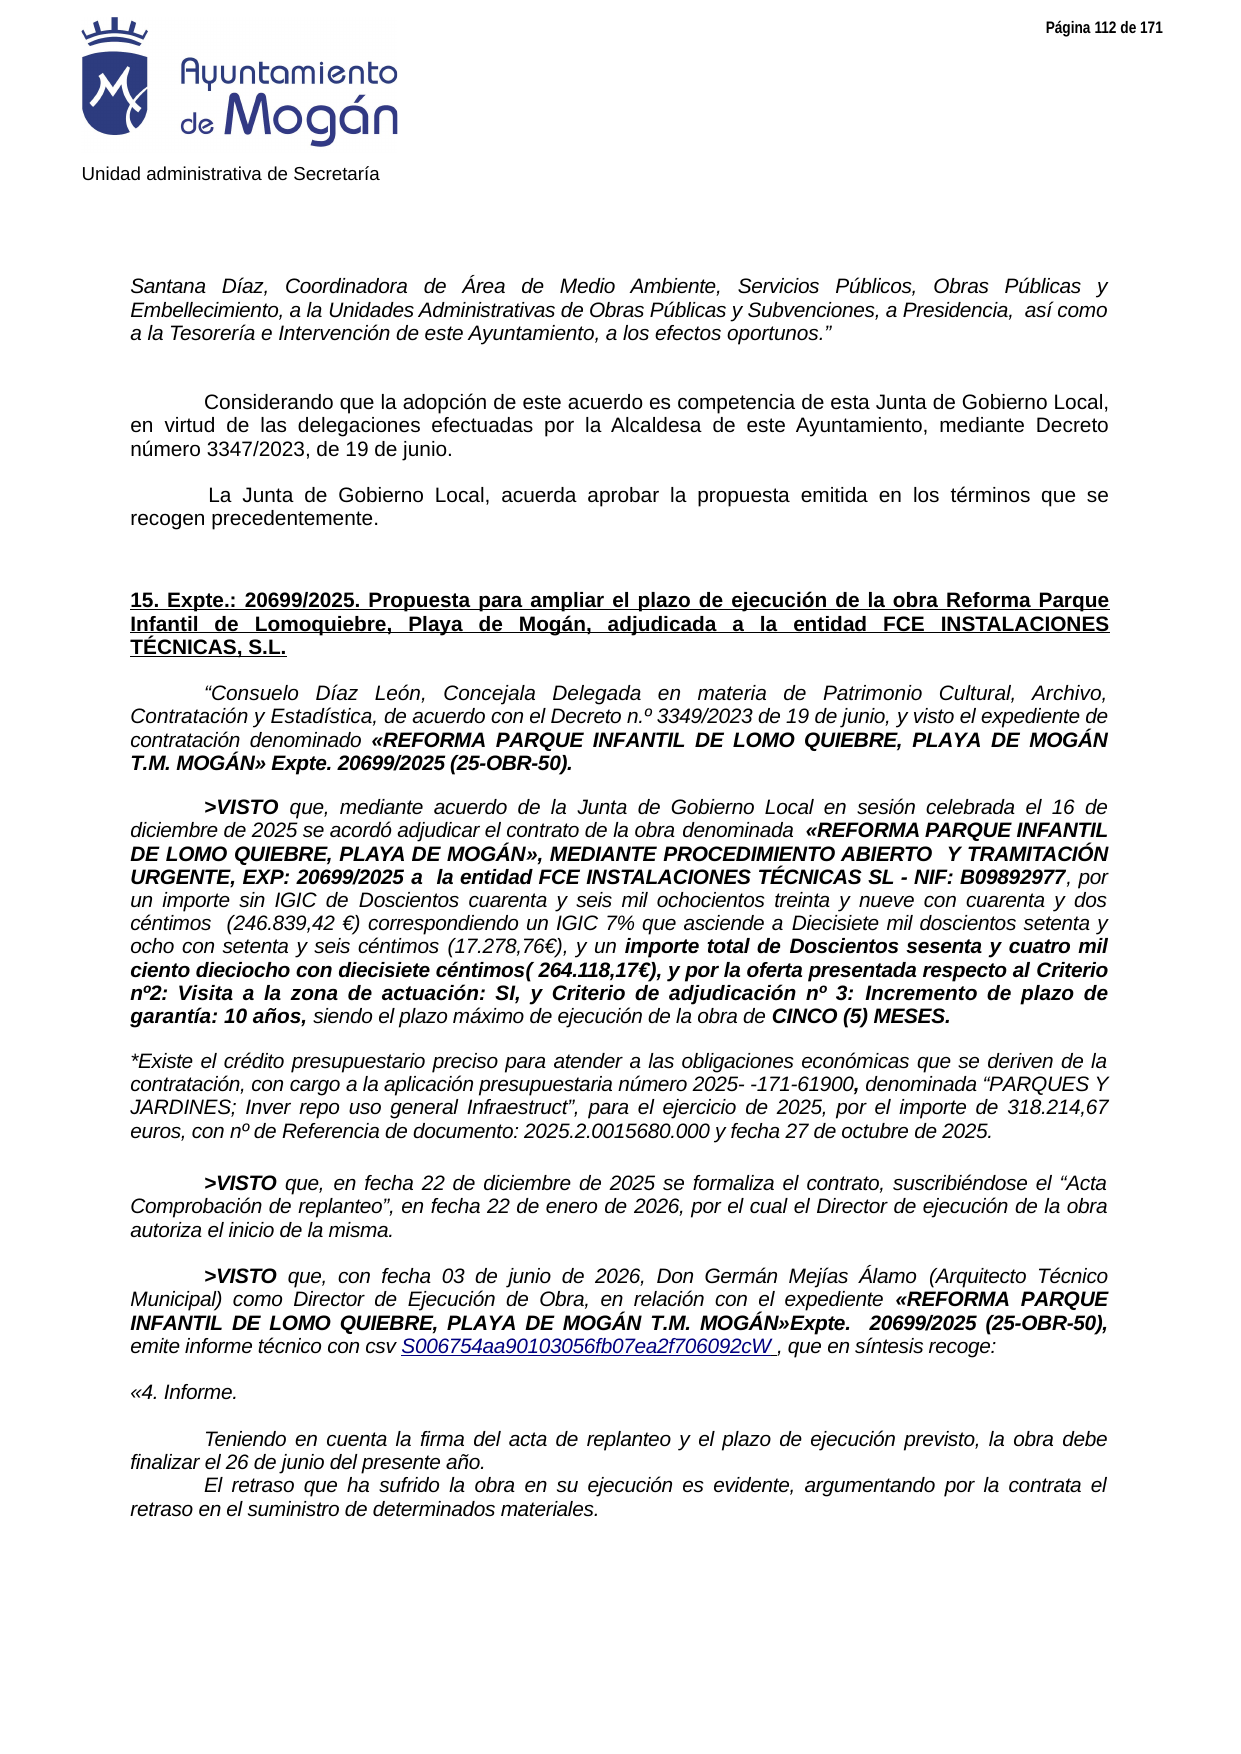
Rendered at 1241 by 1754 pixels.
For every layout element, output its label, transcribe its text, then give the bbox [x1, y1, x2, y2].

text Teniendo en cuenta la firma del acta de replanteo y el plazo de ejecución previsto, la obra debe finalizar el 26 de junio del presente año. [130, 1427, 1110, 1474]
text >VISTO que, con fecha 03 de junio de 2026, Don Germán Mejías Álamo (Arquitecto Técnico Municipal) como Director de Ejecución de Obra, en relación con el expediente «REFORMA PARQUE INFANTIL DE LOMO QUIEBRE, PLAYA DE MOGÁN T.M. MOGÁN»Expte. 20699/2025 (25-OBR-50), emite informe técnico con csv S006754aa90103056fb07ea2f706092cW , que en síntesis recoge: [130, 1265, 1110, 1358]
text “Consuelo Díaz León, Concejala Delegada en materia de Patrimonio Cultural, Archivo, Contratación y Estadística, de acuerdo con el Decreto n.º 3349/2023 de 19 de junio, y visto el expediente de contratación denominado «REFORMA PARQUE INFANTIL DE LOMO QUIEBRE, PLAYA DE MOGÁN T.M. MOGÁN» Expte. 20699/2025 (25-OBR-50). [130, 682, 1110, 775]
text El retraso que ha sufrido la obra en su ejecución es evidente, argumentando por la contrata el retraso en el suministro de determinados materiales. [130, 1474, 1110, 1520]
text Santana Díaz, Coordinadora de Área de Medio Ambiente, Servicios Públicos, Obras Públicas y Embellecimiento, a la Unidades Administrativas de Obras Públicas y Subvenciones, a Presidencia, así como a la Tesorería e Intervención de este Ayuntamiento, a los efectos oportunos.” [130, 275, 1110, 344]
text Considerando que la adopción de este acuerdo es competencia de esta Junta de Gobierno Local, en virtud de las delegaciones efectuadas por la Alcaldesa de este Ayuntamiento, mediante Decreto número 3347/2023, de 19 de junio. [130, 391, 1110, 460]
text >VISTO que, en fecha 22 de diciembre de 2025 se formaliza el contrato, suscribiéndose el “Acta Comprobación de replanteo”, en fecha 22 de enero de 2026, por el cual el Director de ejecución de la obra autoriza el inicio de la misma. [130, 1172, 1110, 1242]
text *Existe el crédito presupuestario preciso para atender a las obligaciones económicas que se deriven de la contratación, con cargo a la aplicación presupuestaria número 2025- -171-61900, denominada “PARQUES Y JARDINES; Inver repo uso general Infraestruct”, para el ejercicio de 2025, por el importe de 318.214,67 euros, con nº de Referencia de documento: 2025.2.0015680.000 y fecha 27 de octubre de 2025. [130, 1049, 1110, 1142]
text >VISTO que, mediante acuerdo de la Junta de Gobierno Local en sesión celebrada el 16 de diciembre de 2025 se acordó adjudicar el contrato de la obra denominada «REFORMA PARQUE INFANTIL DE LOMO QUIEBRE, PLAYA DE MOGÁN», MEDIANTE PROCEDIMIENTO ABIERTO Y TRAMITACIÓN URGENTE, EXP: 20699/2025 a la entidad FCE INSTALACIONES TÉCNICAS SL - NIF: B09892977, por un importe sin IGIC de Doscientos cuarenta y seis mil ochocientos treinta y nueve con cuarenta y dos céntimos (246.839,42 €) correspondiendo un IGIC 7% que asciende a Diecisiete mil doscientos setenta y ocho con setenta y seis céntimos (17.278,76€), y un importe total de Doscientos sesenta y cuatro mil ciento dieciocho con diecisiete céntimos( 264.118,17€), y por la oferta presentada respecto al Criterio nº2: Visita a la zona de actuación: SI, y Criterio de adjudicación nº 3: Incremento de plazo de garantía: 10 años, siendo el plazo máximo de ejecución de la obra de CINCO (5) MESES. [130, 796, 1110, 1028]
text 15. Expte.: 20699/2025. Propuesta para ampliar el plazo de ejecución de la obra Reforma Parque [130, 589, 1110, 609]
picture [81, 17, 398, 153]
text La Junta de Gobierno Local, acuerda aprobar la propuesta emitida en los términos que se recogen precedentemente. [130, 483, 1110, 530]
text «4. Informe. [130, 1381, 1110, 1404]
text Infantil de Lomoquiebre, Playa de Mogán, adjudicada a la entidad FCE INSTALACIONES [130, 610, 1110, 632]
text TÉCNICAS, S.L. [130, 633, 1110, 658]
